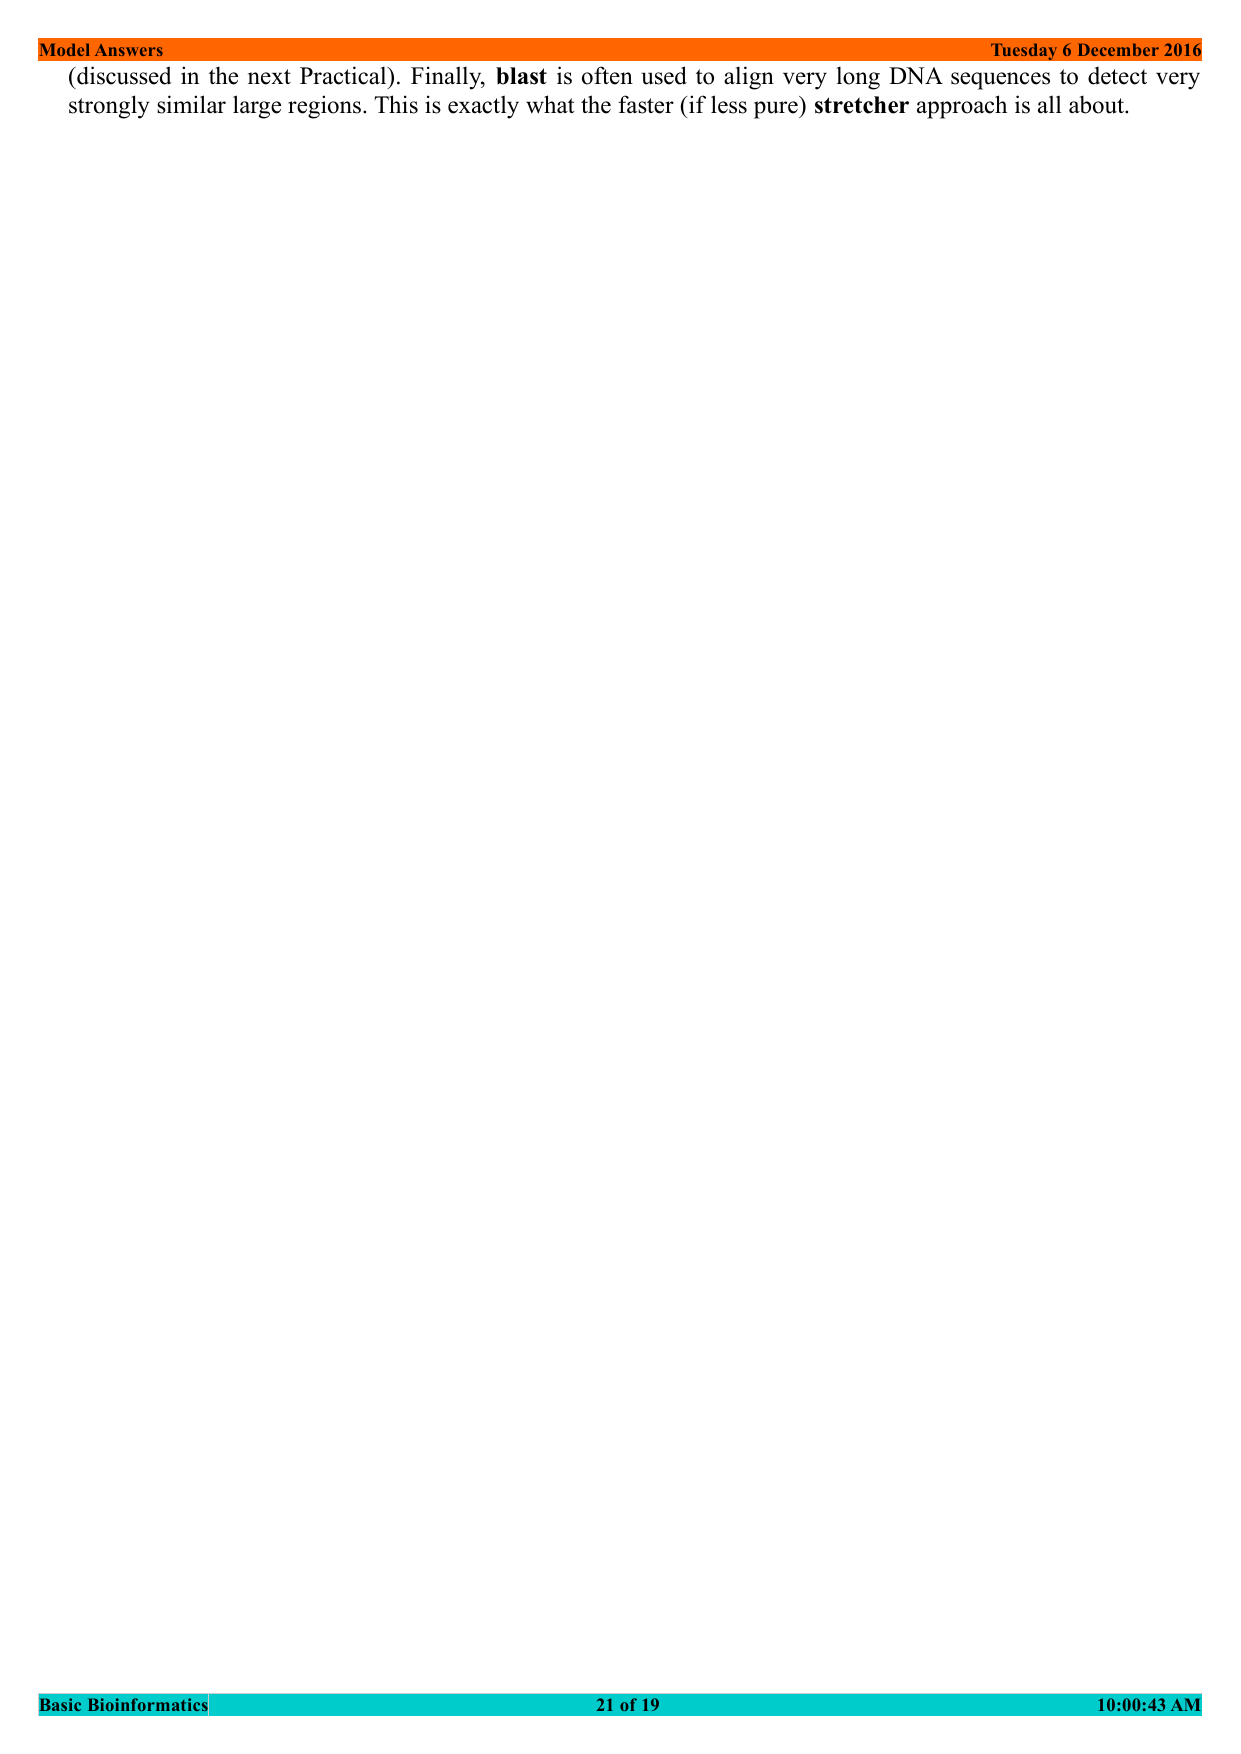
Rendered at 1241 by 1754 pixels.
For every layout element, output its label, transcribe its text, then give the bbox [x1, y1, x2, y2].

text (discussed in the next Practical). Finally, blast is often used to align very long DNA sequences to detect very strongly similar large regions. This is exactly what the faster (if less pure) stretcher approach is all about. [68, 61, 1202, 119]
